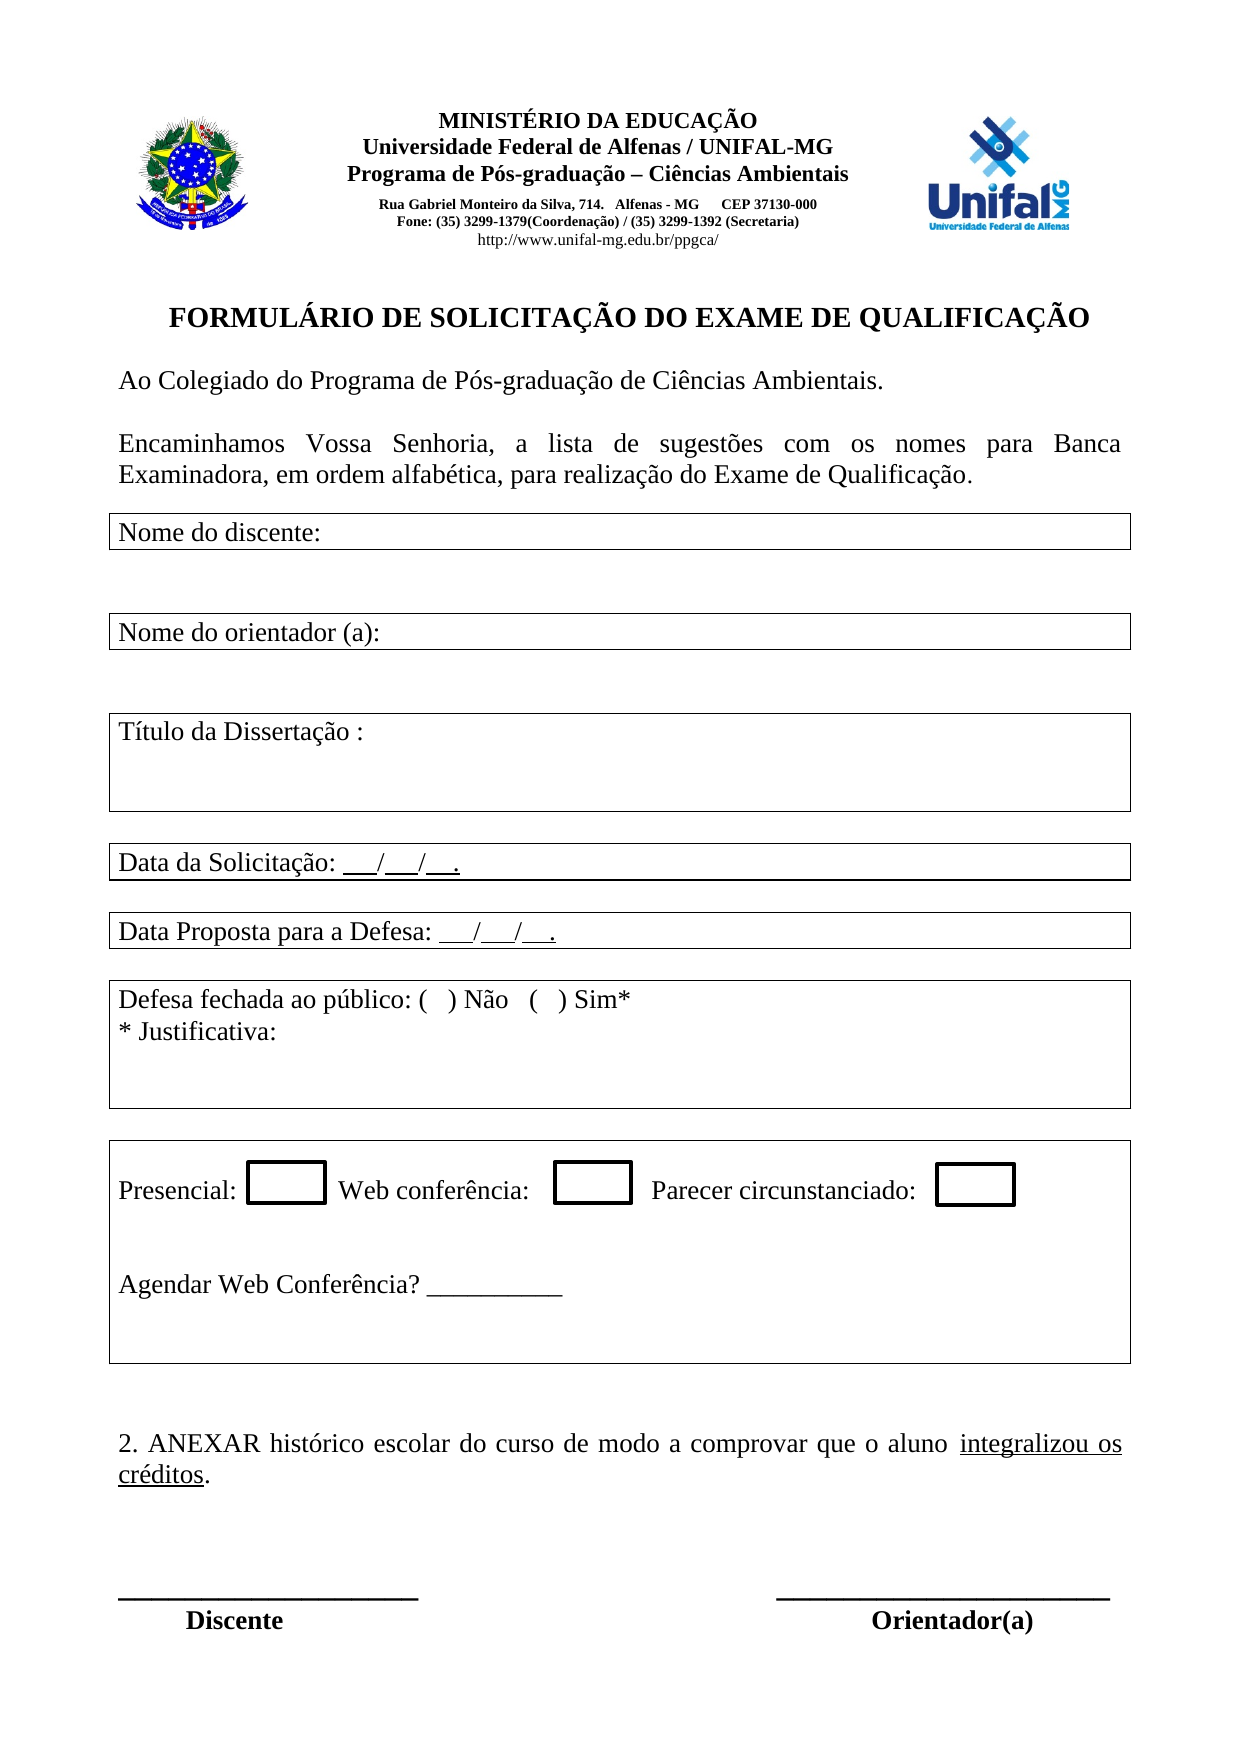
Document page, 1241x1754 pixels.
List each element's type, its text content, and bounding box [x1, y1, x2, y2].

text Agendar Web Conferência? __________ [118, 1268, 1122, 1299]
subtitle ­­­­­­­­­­­­­­­__________________ ____________________ [118, 1566, 1122, 1604]
text Data Proposta para a Defesa: / / . [110, 913, 1130, 948]
picture [135, 116, 249, 230]
text Nome do discente: [110, 514, 1130, 549]
text FORMULÁRIO DE SOLICITAÇÃO DO EXAME DE QUALIFICAÇÃO [118, 300, 1141, 333]
text * Justificativa: [118, 1014, 1122, 1046]
subtitle Ao Colegiado do Programa de Pós-graduação de Ciências Ambientais. [118, 364, 1122, 396]
text Defesa fechada ao público: ( ) Não ( ) Sim* [110, 981, 1130, 1014]
text Nome do orientador (a): [110, 614, 1130, 649]
text [1016, 1174, 1122, 1206]
text Discente Orientador(a) [118, 1604, 1122, 1635]
text Presencial: Web conferência: Parecer circunstanciado: [118, 1174, 935, 1206]
subtitle Encaminhamos Vossa Senhoria, a lista de sugestões com os nomes para Banca Examinadora, em ordem alfabética, para realização do Exame de Qualificação. [118, 427, 1122, 489]
picture [1066, 204, 1070, 214]
text 2. ANEXAR histórico escolar do curso de modo a comprovar que o aluno integralizou os créditos. [118, 1427, 1122, 1489]
text Título da Dissertação : [110, 714, 1130, 747]
picture [928, 116, 1070, 230]
text Data da Solicitação: / / . [110, 844, 1130, 879]
